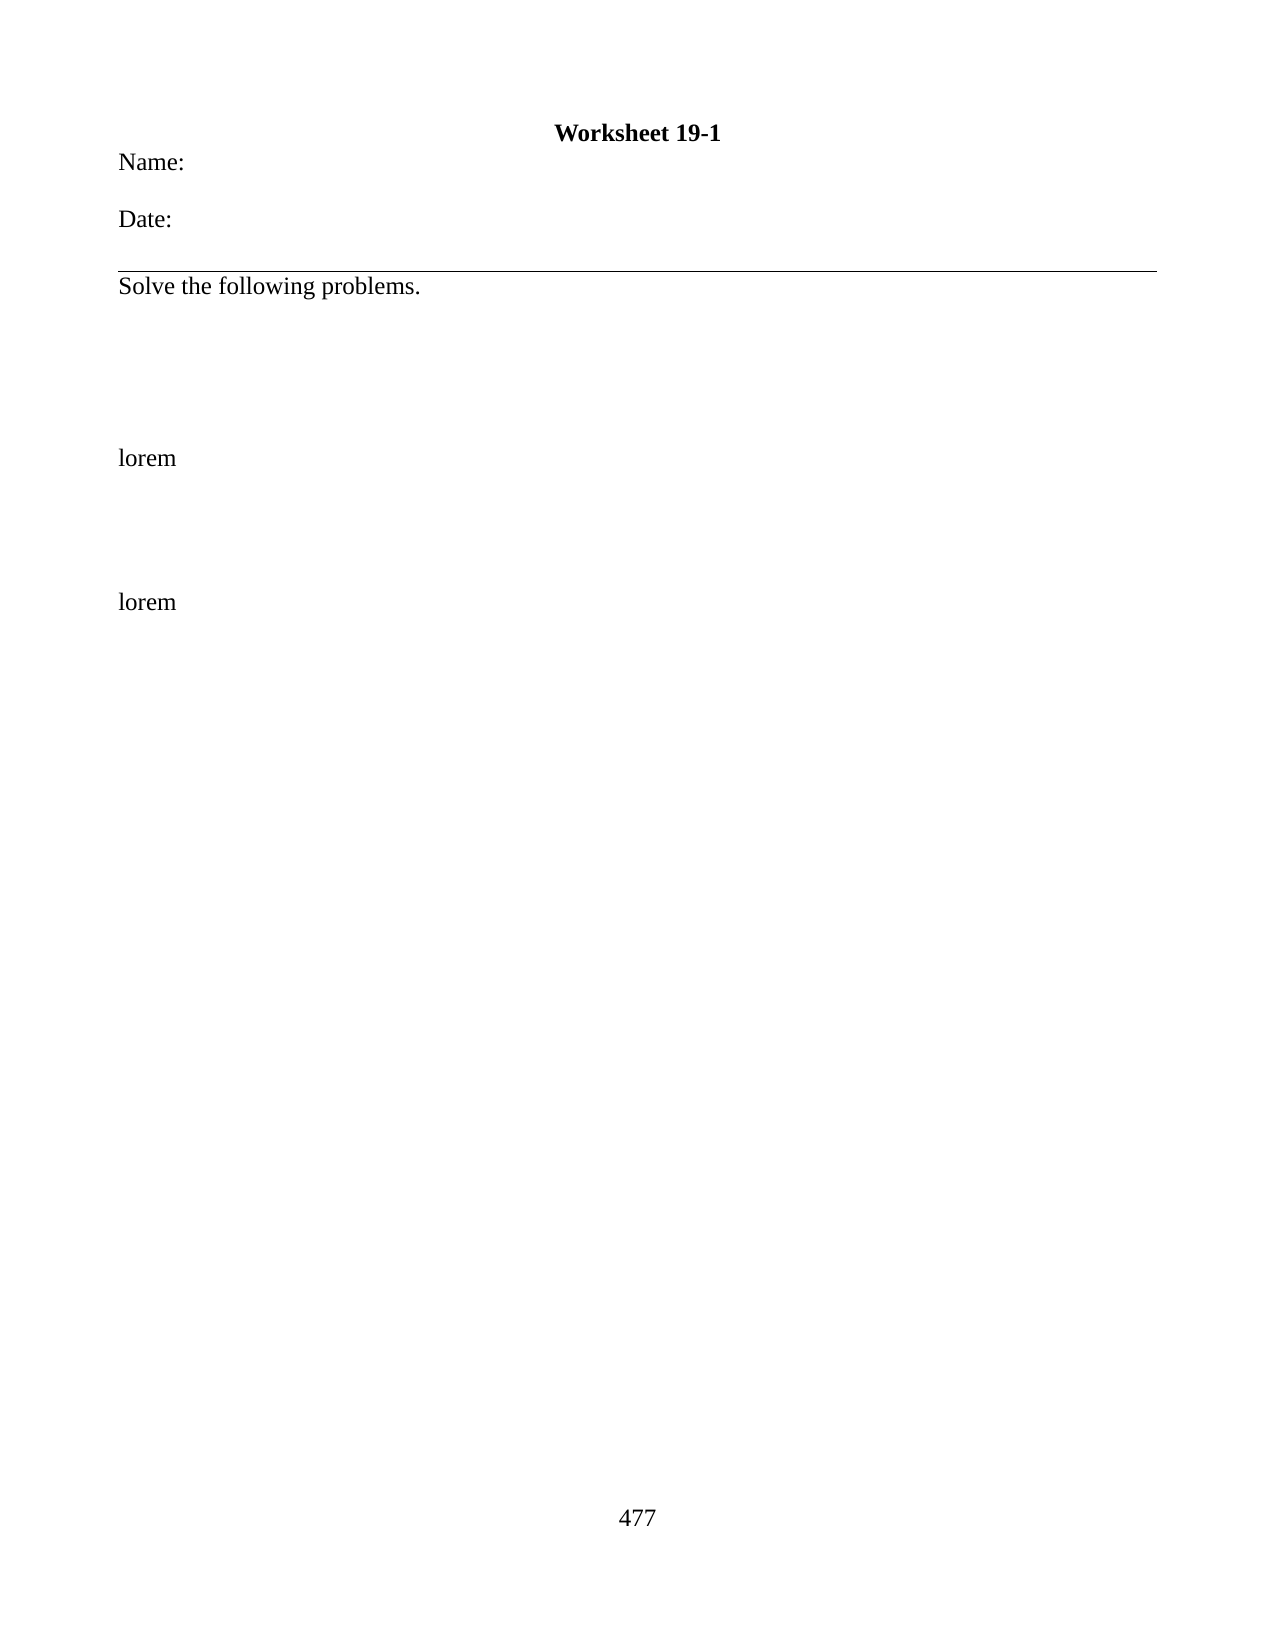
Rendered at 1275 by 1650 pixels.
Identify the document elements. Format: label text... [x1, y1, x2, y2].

text Name: [118, 147, 1157, 176]
text Solve the following problems. [118, 272, 1157, 299]
text lorem [118, 443, 1157, 472]
text Worksheet 19-1 [118, 118, 1157, 147]
text Date: [118, 204, 1157, 233]
text lorem [118, 587, 1157, 616]
